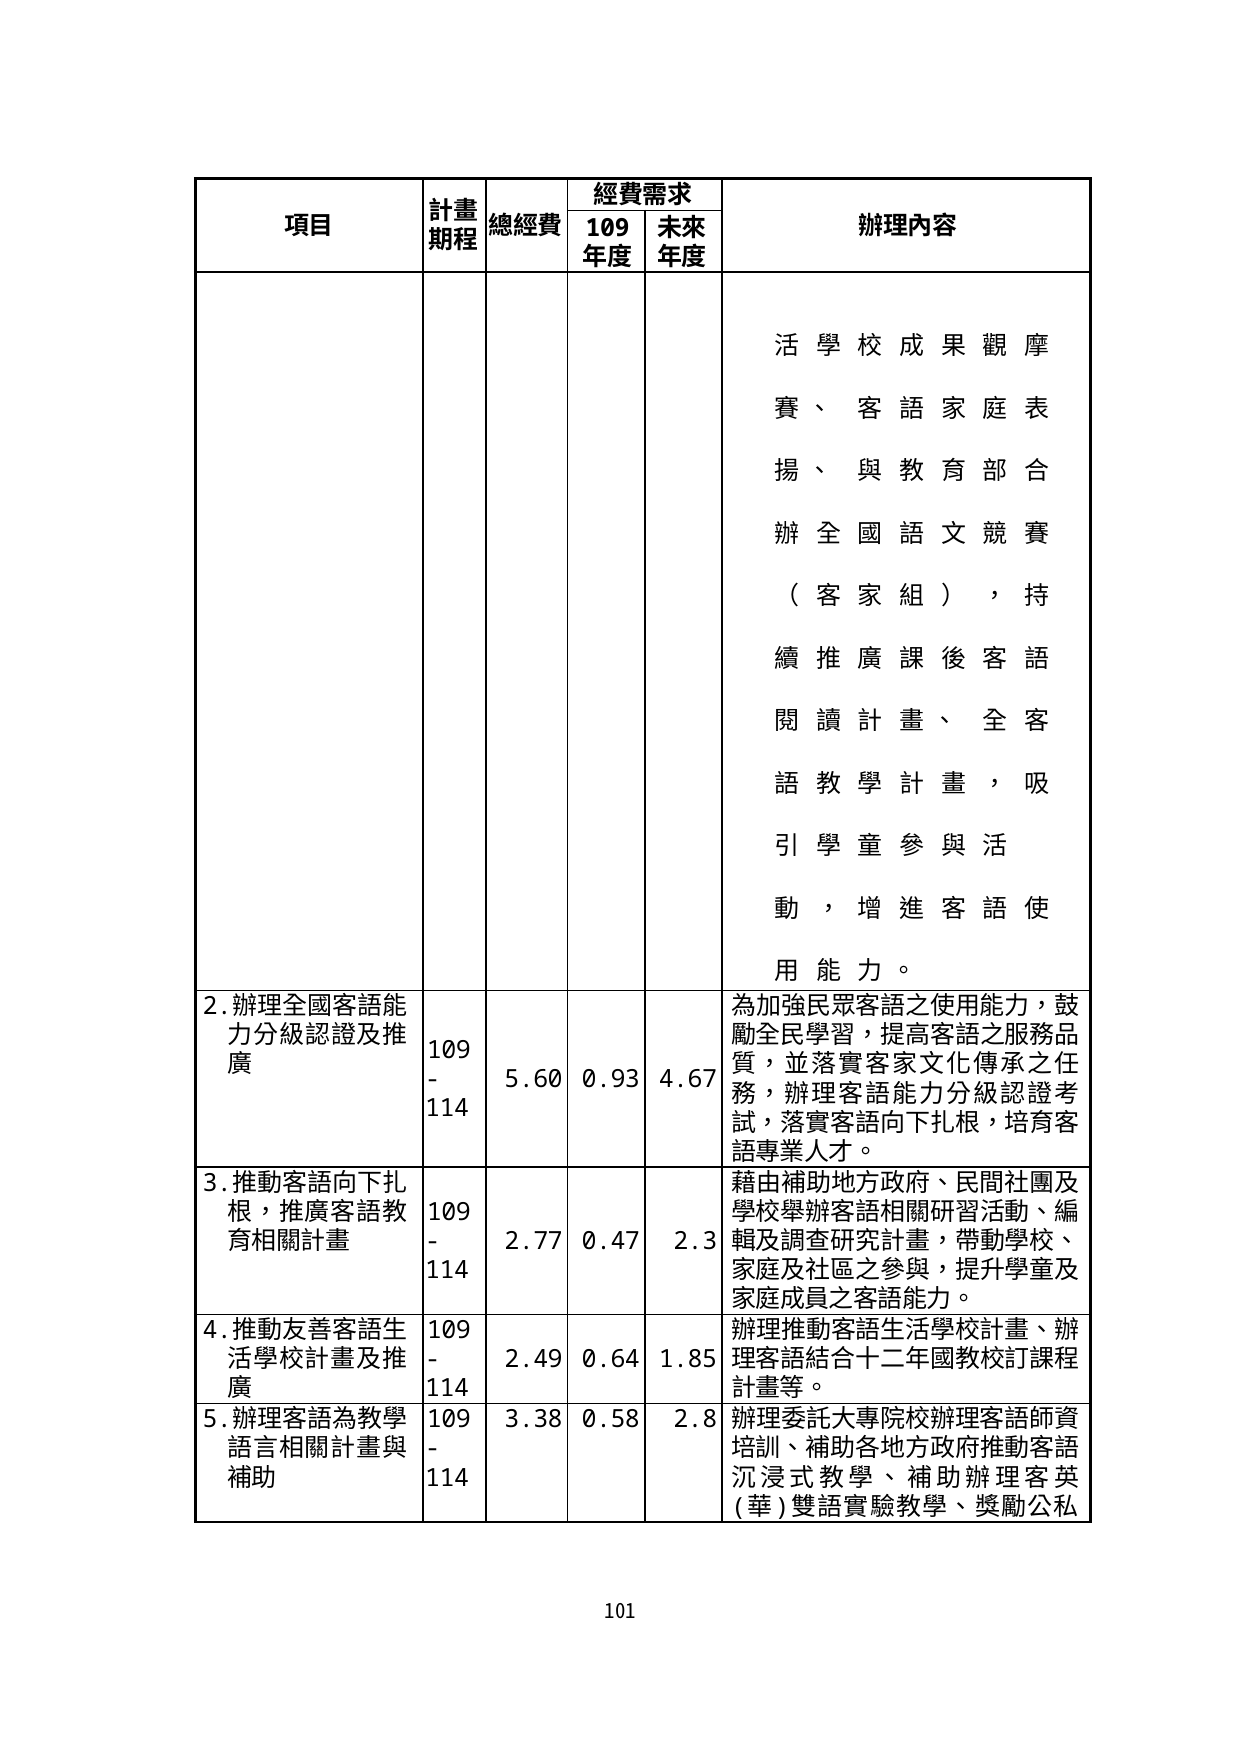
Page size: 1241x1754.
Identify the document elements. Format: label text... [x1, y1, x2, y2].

table_cell 109-114 [424, 1168, 485, 1314]
table_cell 2.3 [646, 1168, 721, 1314]
table_header 總經費 [487, 180, 567, 271]
table_cell 109年度 [568, 211, 644, 271]
table_cell [646, 273, 721, 990]
table_cell 藉由補助地方政府、民間社團及學校舉辦客語相關研習活動、編輯及調查研究計畫，帶動學校、家庭及社區之參與，提升學童及家庭成員之客語能力。 [723, 1168, 1089, 1314]
table_cell 4.推動友善客語生活學校計畫及推廣 [197, 1315, 422, 1403]
table_header 辦理內容 [723, 180, 1089, 271]
table_header 項目 [197, 180, 422, 271]
table_cell 2.8 [646, 1404, 721, 1521]
table_cell 2.辦理全國客語能力分級認證及推廣 [197, 991, 422, 1166]
table_cell 辦理委託大專院校辦理客語師資培訓、補助各地方政府推動客語沉浸式教學、補助辦理客英(華)雙語實驗教學、獎勵公私 [723, 1404, 1089, 1521]
table_cell 4.67 [646, 991, 721, 1166]
table_header 計畫 期程 [424, 180, 485, 271]
table_cell 活學校成果觀摩賽、客語家庭表揚、與教育部合辦全國語文競賽（客家組），持續推廣課後客語閱讀計畫、全客語教學計畫，吸引學童參與活動，增進客語使用能力。 [723, 273, 1089, 990]
table_cell 辦理推動客語生活學校計畫、辦理客語結合十二年國教校訂課程計畫等。 [723, 1315, 1089, 1403]
table_cell [487, 273, 567, 990]
table_cell 1.85 [646, 1315, 721, 1403]
table_cell 3.38 [487, 1404, 567, 1521]
table_cell 0.58 [568, 1404, 644, 1521]
table_cell 2.77 [487, 1168, 567, 1314]
table_cell 0.93 [568, 991, 644, 1166]
table_cell 5.辦理客語為教學語言相關計畫與補助 [197, 1404, 422, 1521]
table_cell 2.49 [487, 1315, 567, 1403]
table_cell 109-114 [424, 1315, 485, 1403]
table_header 經費需求 [568, 180, 721, 209]
table_cell [568, 273, 644, 990]
table_cell 0.64 [568, 1315, 644, 1403]
table_cell 0.47 [568, 1168, 644, 1314]
table_cell [424, 273, 485, 990]
table_cell 109-114 [424, 1404, 485, 1521]
table_cell 為加強民眾客語之使用能力，鼓勵全民學習，提高客語之服務品質，並落實客家文化傳承之任務，辦理客語能力分級認證考試，落實客語向下扎根，培育客語專業人才。 [723, 991, 1089, 1166]
table_cell 未來 年度 [646, 211, 721, 271]
table_cell 5.60 [487, 991, 567, 1166]
table_cell 109-114 [424, 991, 485, 1166]
table_cell [197, 273, 422, 990]
table_cell 3.推動客語向下扎根，推廣客語教育相關計畫 [197, 1168, 422, 1314]
